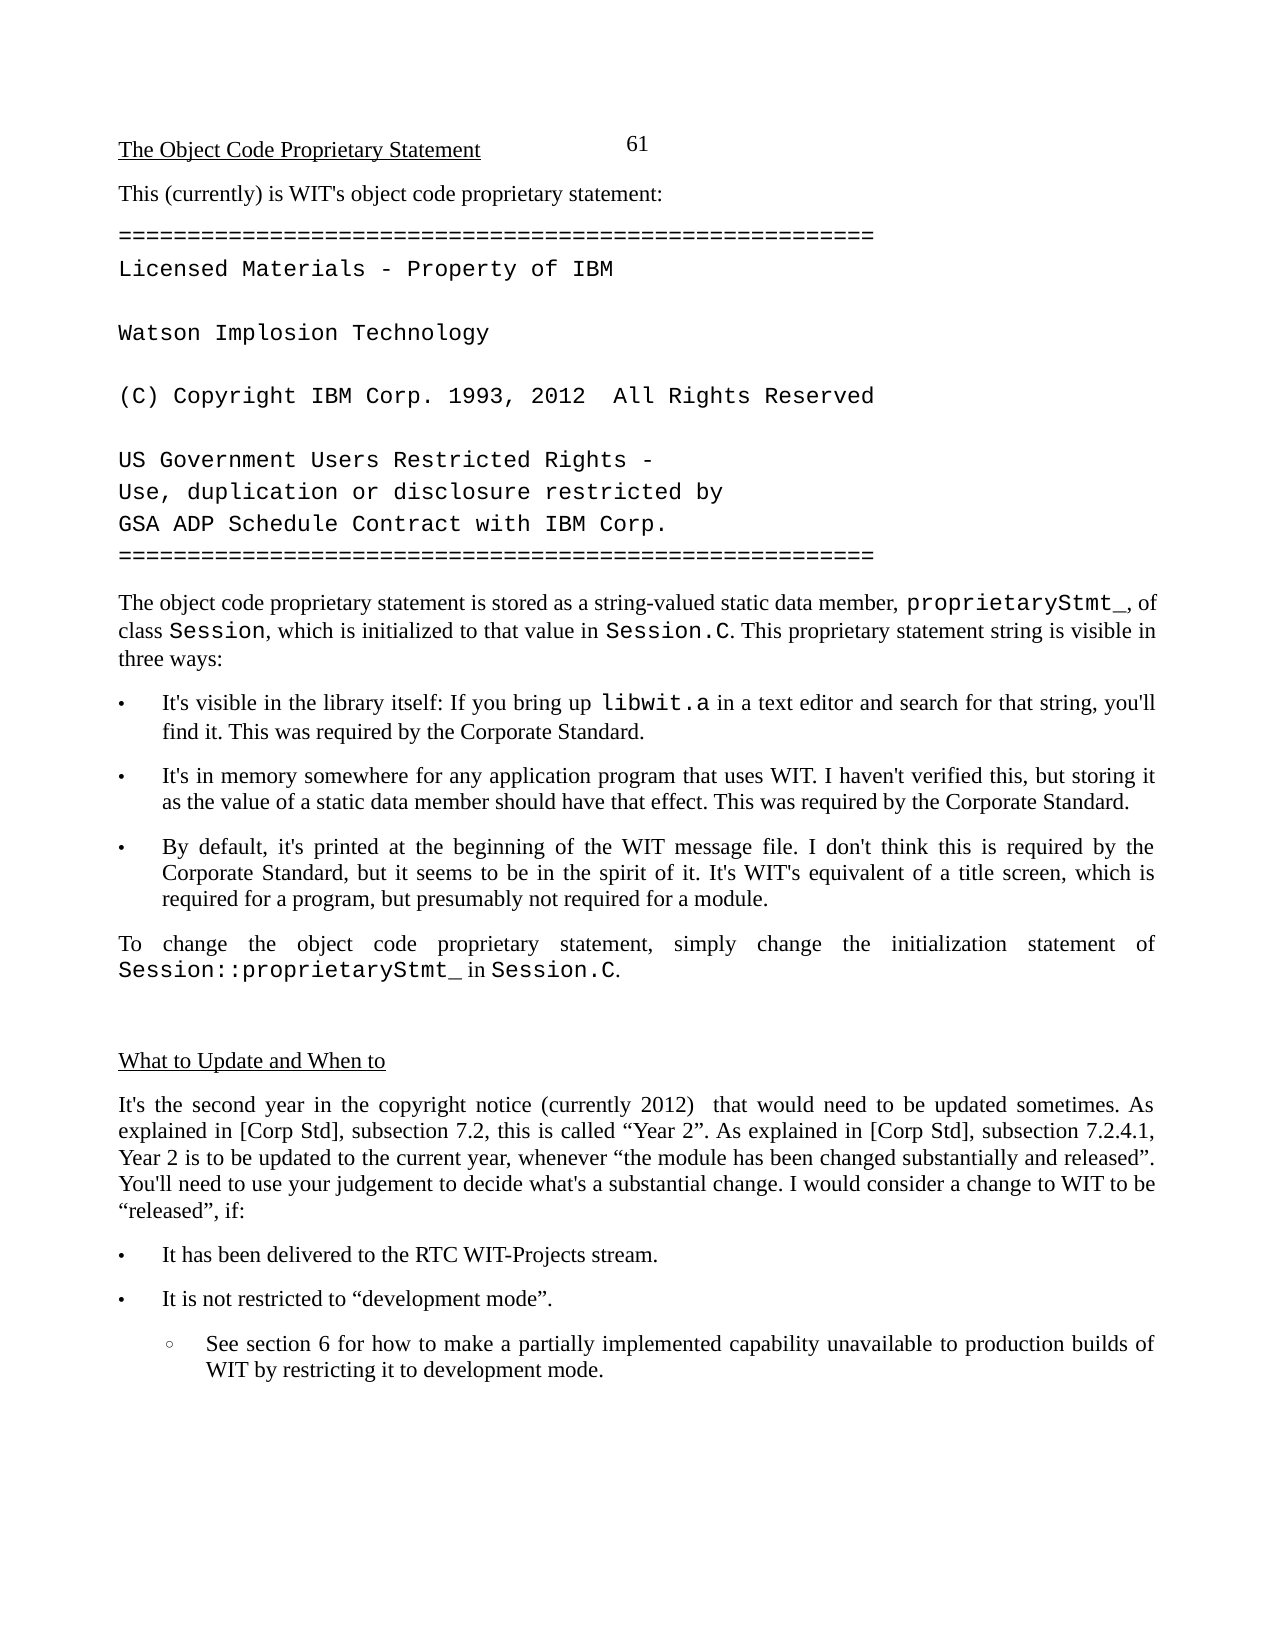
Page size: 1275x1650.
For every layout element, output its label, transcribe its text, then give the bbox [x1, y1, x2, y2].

text US Government Users Restricted Rights - [118, 449, 1157, 475]
text ======================================================= [118, 225, 1157, 251]
text (C) Copyright IBM Corp. 1993, 2012 All Rights Reserved [118, 385, 1157, 411]
list It is not restricted to “development mode”. [118, 1285, 1157, 1312]
list See section 6 for how to make a partially implemented capability unavailable to production builds of WIT by restricting it to development mode. [162, 1330, 1157, 1382]
text To change the object code proprietary statement, simply change the initialization statement of Session::proprietaryStmt_ in Session.C. [118, 930, 1157, 984]
text It's the second year in the copyright notice (currently 2012) that would need to be updated sometimes. As explained in [Corp Std], subsection 7.2, this is called “Year 2”. As explained in [Corp Std], subsection 7.2.4.1, Year 2 is to be updated to the current year, whenever “the module has been changed substantially and released”. You'll need to use your judgement to decide what's a substantial change. I would consider a change to WIT to be “released”, if: [118, 1091, 1157, 1223]
text GSA ADP Schedule Contract with IBM Corp. [118, 513, 1157, 539]
text What to Update and When to [118, 1047, 1157, 1073]
text Use, duplication or disclosure restricted by [118, 481, 1157, 507]
list It's in memory somewhere for any application program that uses WIT. I haven't verified this, but storing it as the value of a static data member should have that effect. This was required by the Corporate Standard. [118, 762, 1157, 815]
text This (currently) is WIT's object code proprietary statement: [118, 181, 1157, 207]
text ======================================================= [118, 545, 1157, 571]
list It's visible in the library itself: If you bring up libwit.a in a text editor and search for that string, you'll find it. This was required by the Corporate Standard. [118, 689, 1157, 744]
text The object code proprietary statement is stored as a string-valued static data member, proprietaryStmt_, of class Session, which is initialized to that value in Session.C. This proprietary statement string is visible in three ways: [118, 589, 1157, 671]
text Licensed Materials - Property of IBM [118, 257, 1157, 283]
text Watson Implosion Technology [118, 321, 1157, 347]
text The Object Code Proprietary Statement [118, 136, 1157, 162]
list By default, it's printed at the beginning of the WIT message file. I don't think this is required by the Corporate Standard, but it seems to be in the spirit of it. It's WIT's equivalent of a title screen, which is required for a program, but presumably not required for a module. [118, 833, 1157, 912]
list It has been delivered to the RTC WIT-Projects stream. [118, 1241, 1157, 1267]
